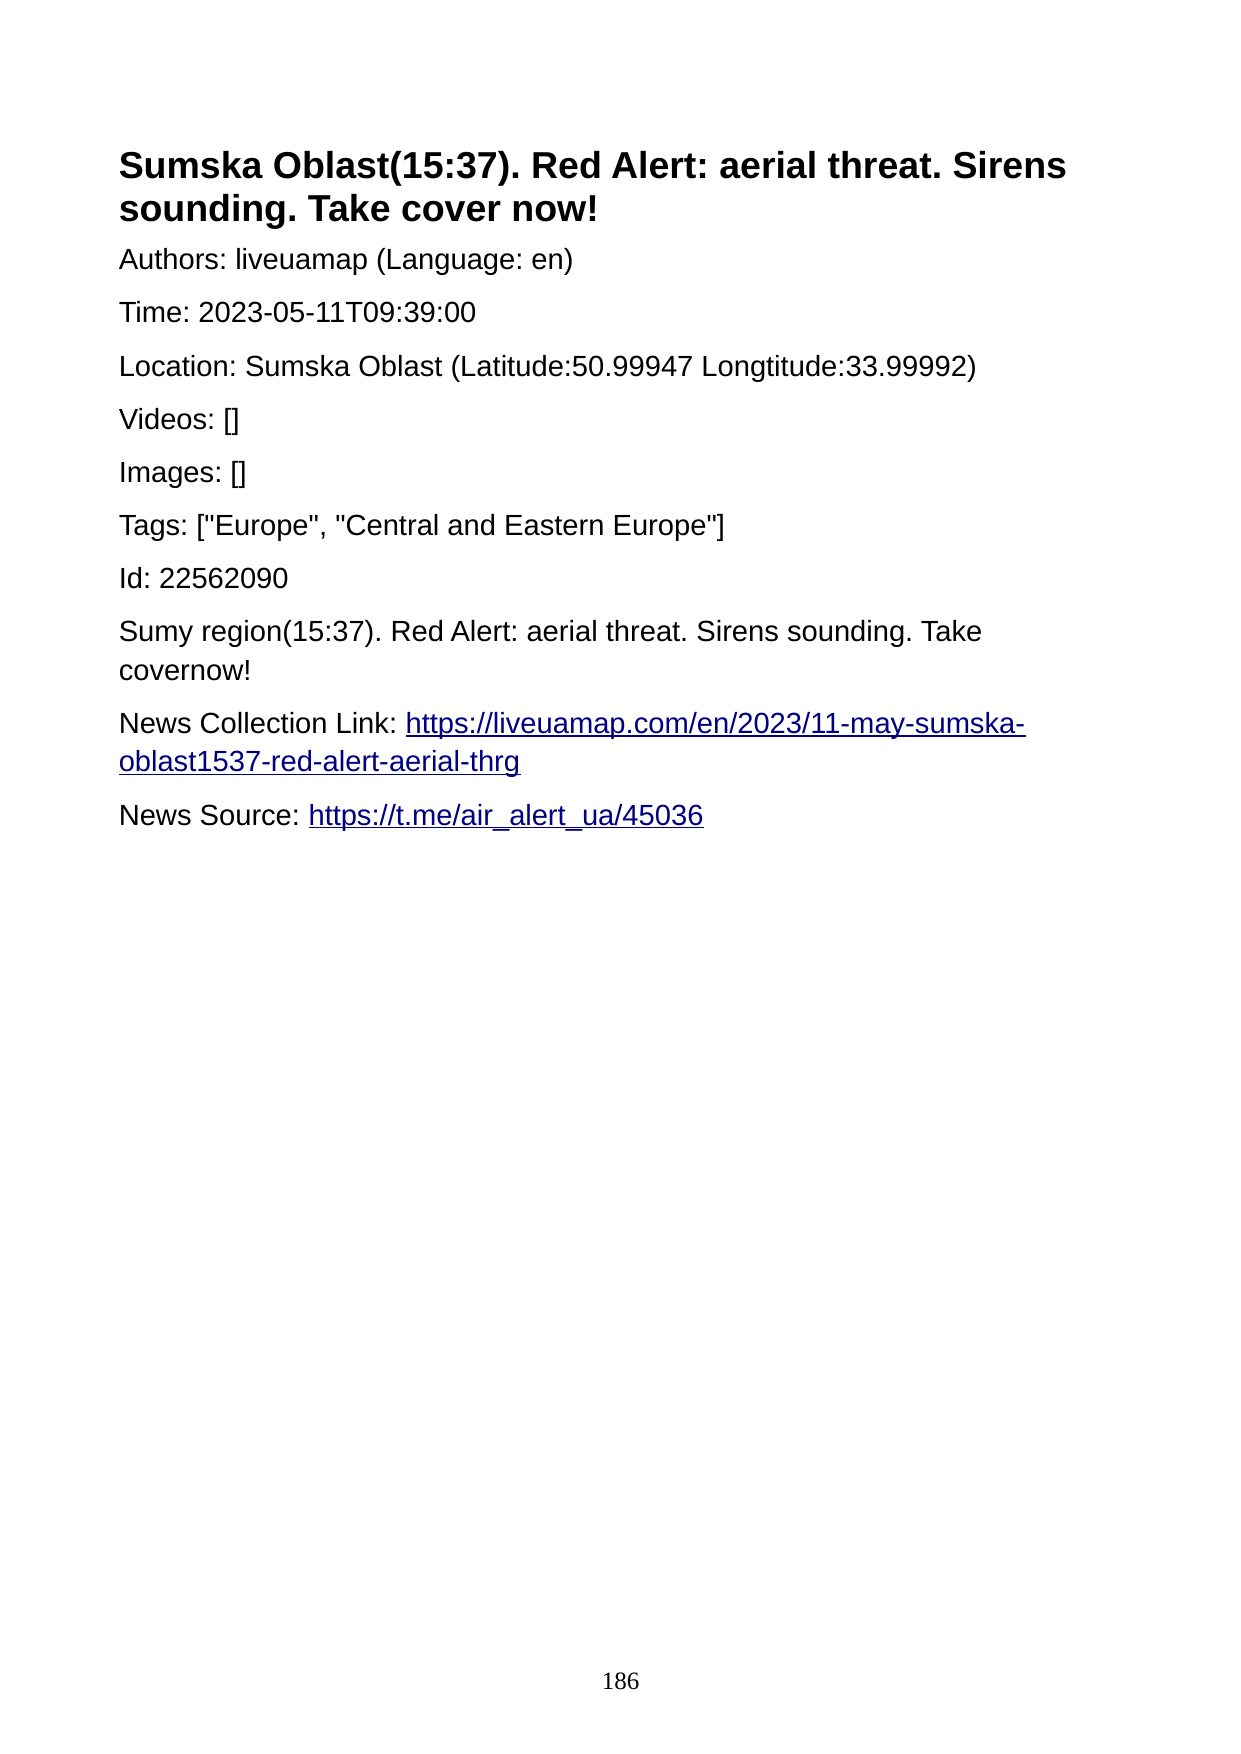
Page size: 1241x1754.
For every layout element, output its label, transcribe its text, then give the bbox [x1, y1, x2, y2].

text Time: 2023-05-11T09:39:00 [118, 295, 1122, 329]
text Images: [] [118, 455, 1122, 488]
text Location: Sumska Oblast (Latitude:50.99947 Longtitude:33.99992) [118, 348, 1122, 382]
text Sumy region(15:37). Red Alert: aerial threat. Sirens sounding. Take covernow! [118, 614, 1122, 686]
text Tags: ["Europe", "Central and Eastern Europe"] [118, 508, 1122, 541]
text News Collection Link: https://liveuamap.com/en/2023/11-may-sumska-oblast1537-red-alert-aerial-thrg [118, 706, 1122, 778]
subtitle Sumska Oblast(15:37). Red Alert: aerial threat. Sirens sounding. Take cover now! [118, 143, 1122, 230]
text Authors: liveuamap (Language: en) [118, 242, 1122, 276]
text News Source: https://t.me/air_alert_ua/45036 [118, 797, 1122, 831]
text Videos: [] [118, 402, 1122, 435]
text Id: 22562090 [118, 561, 1122, 594]
